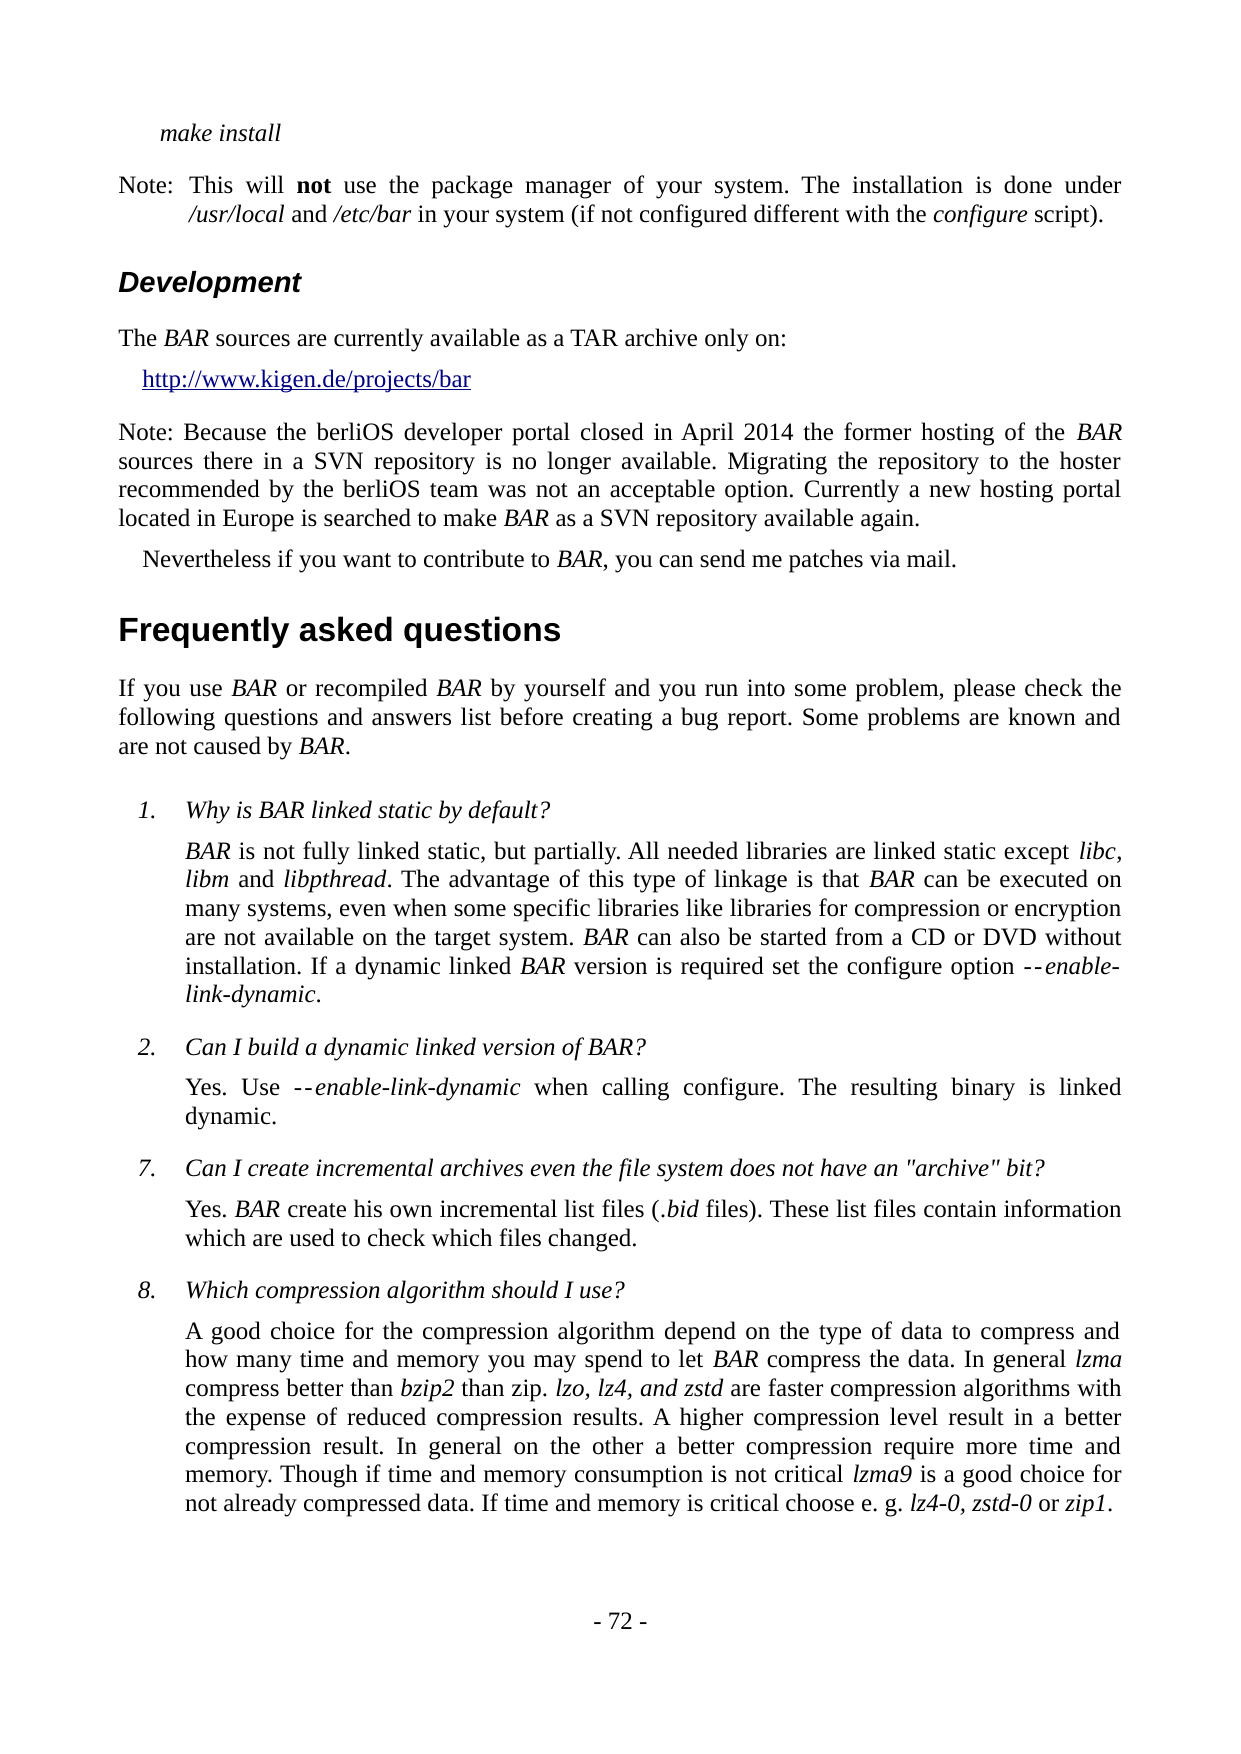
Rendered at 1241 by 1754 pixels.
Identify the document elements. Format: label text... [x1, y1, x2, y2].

text Yes. Use ‑‑enable-link-dynamic when calling configure. The resulting binary is linked dynamic. [185, 1072, 1122, 1130]
text Yes. BAR create his own incremental list files (.bid files). These list files contain information which are used to check which files changed. [185, 1194, 1122, 1252]
text Note: This will not use the package manager of your system. The installation is done under /usr/local and /etc/bar in your system (if not configured different with the configure script). [118, 171, 1122, 228]
text Note: Because the berliOS developer portal closed in April 2014 the former hosting of the BAR sources there in a SVN repository is no longer available. Migrating the repository to the hoster recommended by the berliOS team was not an acceptable option. Currently a new hosting portal located in Europe is searched to make BAR as a SVN repository available again. [118, 417, 1122, 532]
list Can I build a dynamic linked version of BAR? [138, 1032, 1122, 1061]
text The BAR sources are currently available as a TAR archive only on: [118, 323, 1122, 352]
text BAR is not fully linked static, but partially. All needed libraries are linked static except libc, libm and libpthread. The advantage of this type of linkage is that BAR can be executed on many systems, even when some specific libraries like libraries for compression or encryption are not available on the target system. BAR can also be started from a CD or DVD without installation. If a dynamic linked BAR version is required set the configure option ‑‑enable-link-dynamic. [185, 836, 1122, 1008]
text http://www.kigen.de/projects/bar [118, 364, 1122, 392]
text If you use BAR or recompiled BAR by yourself and you run into some problem, please check the following questions and answers list before creating a bug report. Some problems are known and are not caused by BAR. [118, 673, 1122, 759]
text A good choice for the compression algorithm depend on the type of data to compress and how many time and memory you may spend to let BAR compress the data. In general lzma compress better than bzip2 than zip. lzo, lz4, and zstd are faster compression algorithms with the expense of reduced compression results. A higher compression level result in a better compression result. In general on the other a better compression require more time and memory. Though if time and memory consumption is not critical lzma9 is a good choice for not already compressed data. If time and memory is critical choose e. g. lz4-0, zstd-0 or zip1. [185, 1316, 1122, 1517]
subtitle Development [118, 265, 1122, 298]
subtitle Frequently asked questions [118, 610, 1122, 649]
list Can I create incremental archives even the file system does not have an "archive" bit? [138, 1153, 1122, 1182]
list Why is BAR linked static by default? [138, 795, 1122, 824]
text Nevertheless if you want to contribute to BAR, you can send me patches via mail. [118, 544, 1122, 573]
list Which compression algorithm should I use? [138, 1275, 1122, 1304]
text make install [159, 118, 1122, 147]
